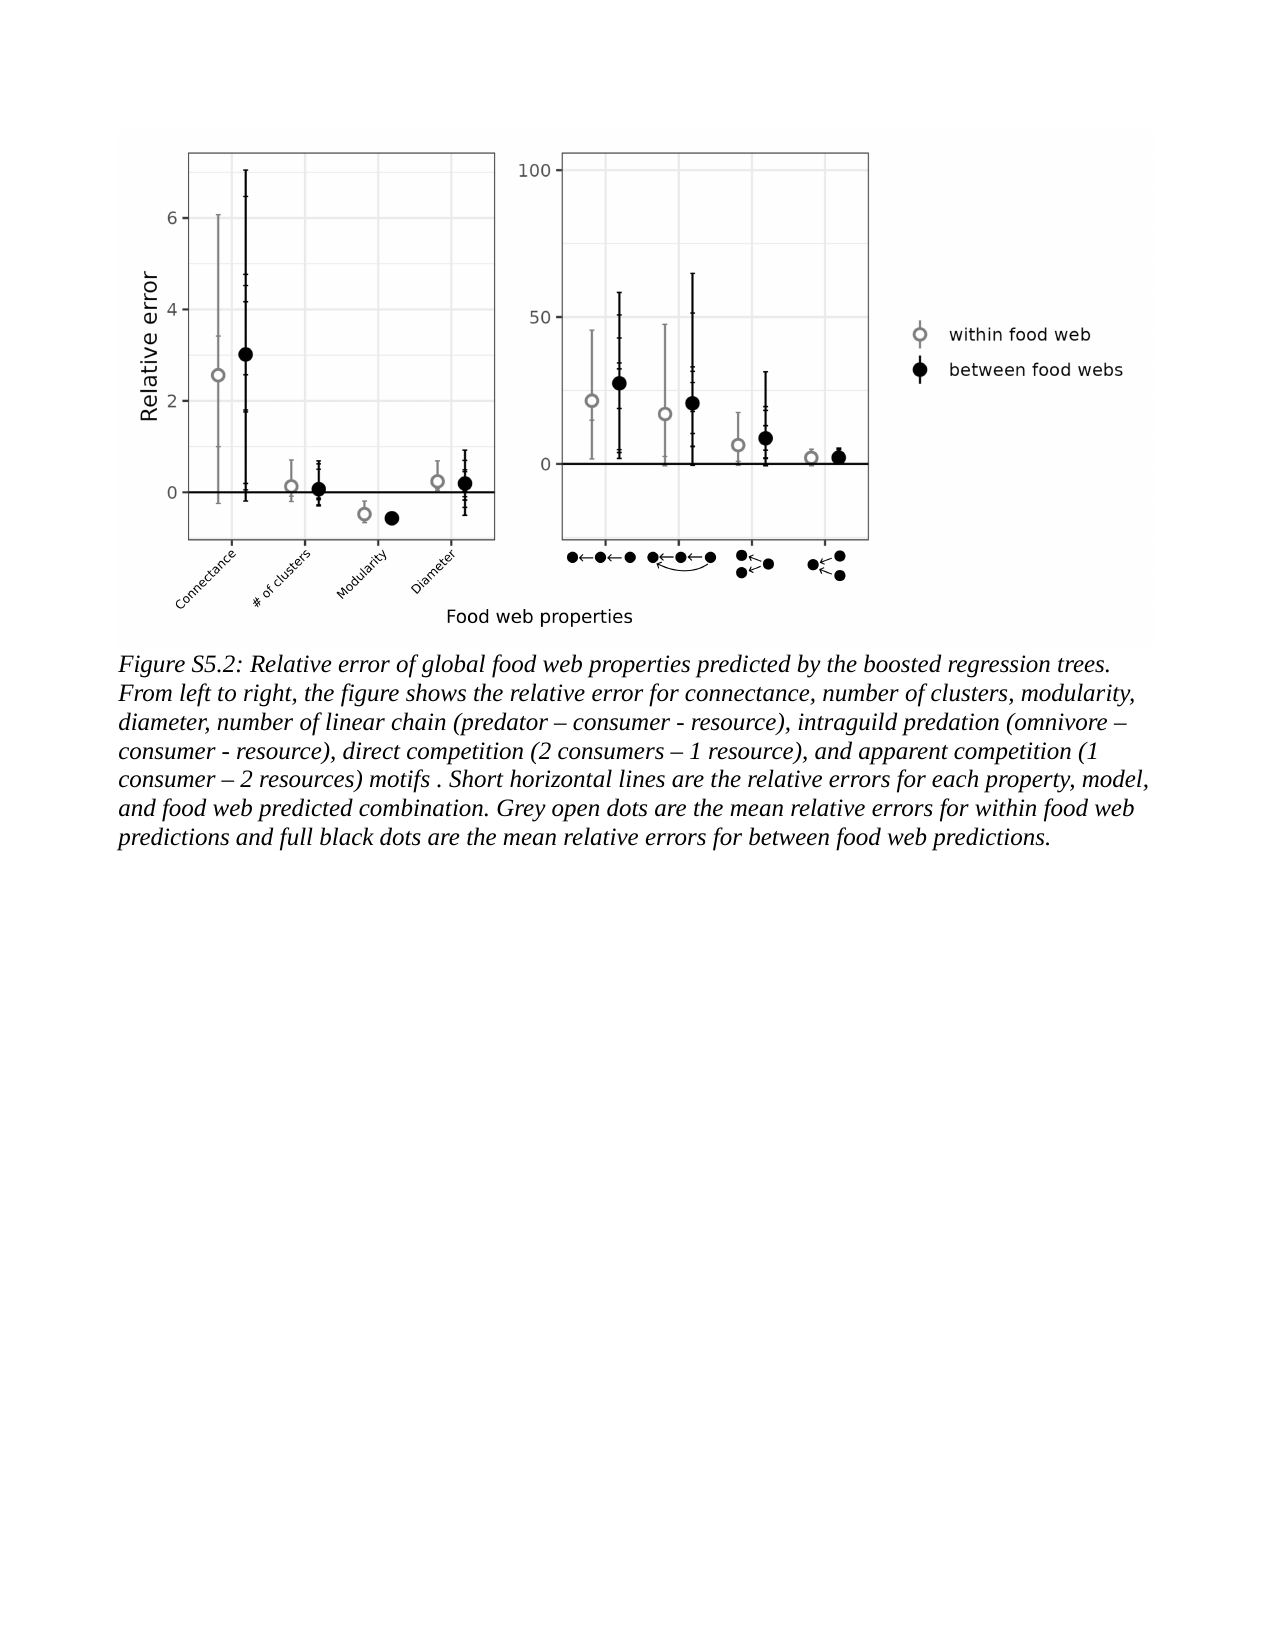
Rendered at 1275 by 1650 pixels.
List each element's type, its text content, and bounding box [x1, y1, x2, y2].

picture [118, 130, 1157, 650]
text Figure S5.2: Relative error of global food web properties predicted by the boosted regression trees. From left to right, the figure shows the relative error for connectance, number of clusters, modularity, diameter, number of linear chain (predator – consumer - resource), intraguild predation (omnivore – consumer - resource), direct competition (2 consumers – 1 resource), and apparent competition (1 consumer – 2 resources) motifs . Short horizontal lines are the relative errors for each property, model, and food web predicted combination. Grey open dots are the mean relative errors for within food web predictions and full black dots are the mean relative errors for between food web predictions. [118, 650, 1157, 851]
